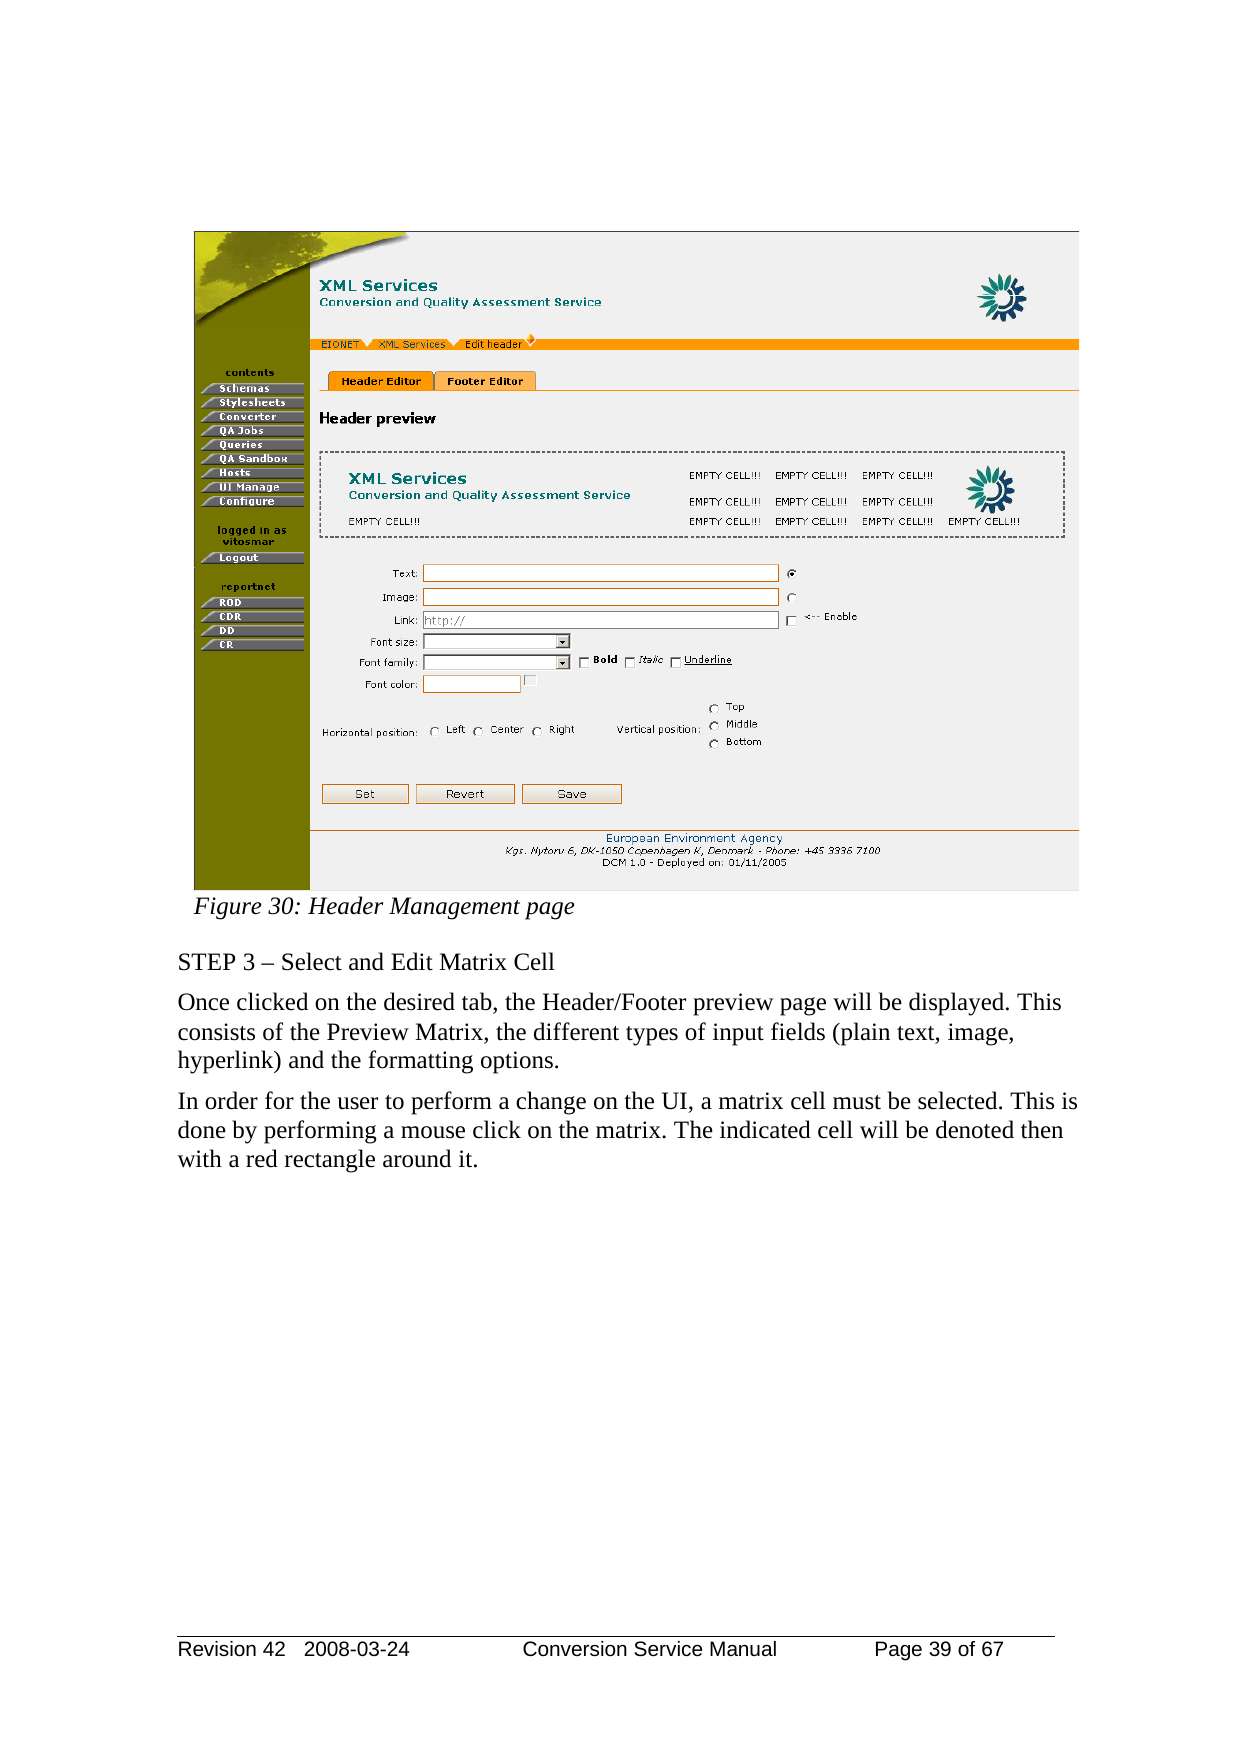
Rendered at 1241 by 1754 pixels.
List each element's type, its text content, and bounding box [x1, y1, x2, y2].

text Once clicked on the desired tab, the Header/Footer preview page will be displayed. This consists of the Preview Matrix, the different types of input fields (plain text, image, hyperlink) and the formatting options. [177, 987, 1092, 1074]
text STEP 3 – Select and Edit Matrix Cell [177, 946, 1092, 976]
text Figure 30: Header Management page [194, 891, 1079, 920]
picture [193, 231, 1080, 891]
text In order for the user to perform a change on the UI, a matrix cell must be selected. This is done by performing a mouse click on the matrix. The indicated cell will be denoted then with a red rectangle around it. [177, 1086, 1092, 1173]
